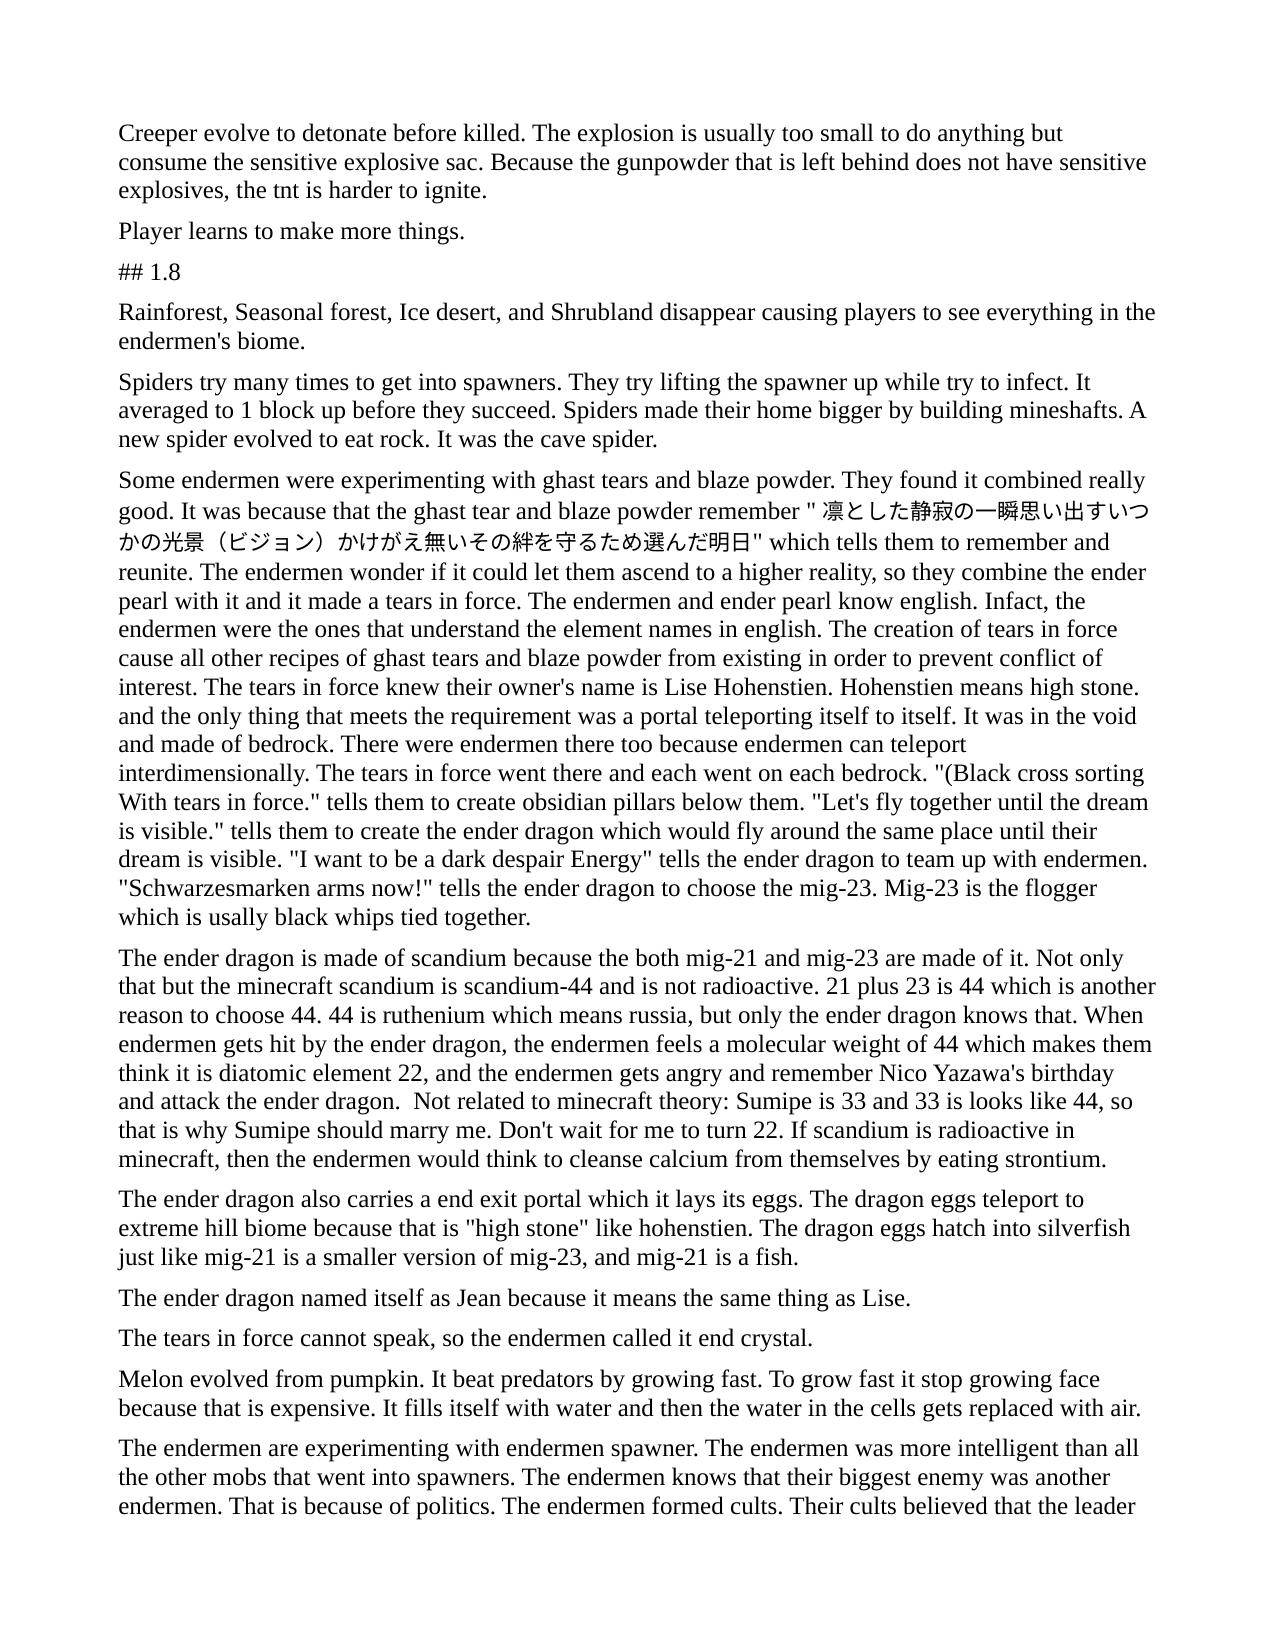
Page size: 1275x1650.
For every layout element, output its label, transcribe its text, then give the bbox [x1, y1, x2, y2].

text The endermen are experimenting with endermen spawner. The endermen was more intelligent than all the other mobs that went into spawners. The endermen knows that their biggest enemy was another endermen. That is because of politics. The endermen formed cults. Their cults believed that the leader [118, 1433, 1157, 1519]
text Spiders try many times to get into spawners. They try lifting the spawner up while try to infect. It averaged to 1 block up before they succeed. Spiders made their home bigger by building mineshafts. A new spider evolved to eat rock. It was the cave spider. [118, 367, 1157, 453]
text Rainforest, Seasonal forest, Ice desert, and Shrubland disappear causing players to see everything in the endermen's biome. [118, 297, 1157, 355]
text Melon evolved from pumpkin. It beat predators by growing fast. To grow fast it stop growing face because that is expensive. It fills itself with water and then the water in the cells gets replaced with air. [118, 1364, 1157, 1421]
text The ender dragon is made of scandium because the both mig-21 and mig-23 are made of it. Not only that but the minecraft scandium is scandium-44 and is not radioactive. 21 plus 23 is 44 which is another reason to choose 44. 44 is ruthenium which means russia, but only the ender dragon knows that. When endermen gets hit by the ender dragon, the endermen feels a molecular weight of 44 which makes them think it is diatomic element 22, and the endermen gets angry and remember Nico Yazawa's birthday and attack the ender dragon. Not related to minecraft theory: Sumipe is 33 and 33 is looks like 44, so that is why Sumipe should marry me. Don't wait for me to turn 22. If scandium is radioactive in minecraft, then the endermen would think to cleanse calcium from themselves by eating strontium. [118, 943, 1157, 1173]
text Creeper evolve to detonate before killed. The explosion is usually too small to do anything but consume the sensitive explosive sac. Because the gunpowder that is left behind does not have sensitive explosives, the tnt is harder to ignite. [118, 118, 1157, 204]
text Some endermen were experimenting with ghast tears and blaze powder. They found it combined really good. It was because that the ghast tear and blaze powder remember " 凛とした静寂の一瞬思い出すいつかの光景（ビジョン）かけがえ無いその絆を守るため選んだ明日" which tells them to remember and reunite. The endermen wonder if it could let them ascend to a higher reality, so they combine the ender pearl with it and it made a tears in force. The endermen and ender pearl know english. Infact, the endermen were the ones that understand the element names in english. The creation of tears in force cause all other recipes of ghast tears and blaze powder from existing in order to prevent conflict of interest. The tears in force knew their owner's name is Lise Hohenstien. Hohenstien means high stone. and the only thing that meets the requirement was a portal teleporting itself to itself. It was in the void and made of bedrock. There were endermen there too because endermen can teleport interdimensionally. The tears in force went there and each went on each bedrock. "(Black cross sorting With tears in force." tells them to create obsidian pillars below them. "Let's fly together until the dream is visible." tells them to create the ender dragon which would fly around the same place until their dream is visible. "I want to be a dark despair Energy" tells the ender dragon to team up with endermen. "Schwarzesmarken arms now!" tells the ender dragon to choose the mig-23. Mig-23 is the flogger which is usally black whips tied together. [118, 465, 1157, 931]
text The tears in force cannot speak, so the endermen called it end crystal. [118, 1323, 1157, 1352]
text ## 1.8 [118, 257, 1157, 286]
text The ender dragon named itself as Jean because it means the same thing as Lise. [118, 1283, 1157, 1311]
text The ender dragon also carries a end exit portal which it lays its eggs. The dragon eggs teleport to extreme hill biome because that is "high stone" like hohenstien. The dragon eggs hatch into silverfish just like mig-21 is a smaller version of mig-23, and mig-21 is a fish. [118, 1184, 1157, 1271]
text Player learns to make more things. [118, 216, 1157, 245]
